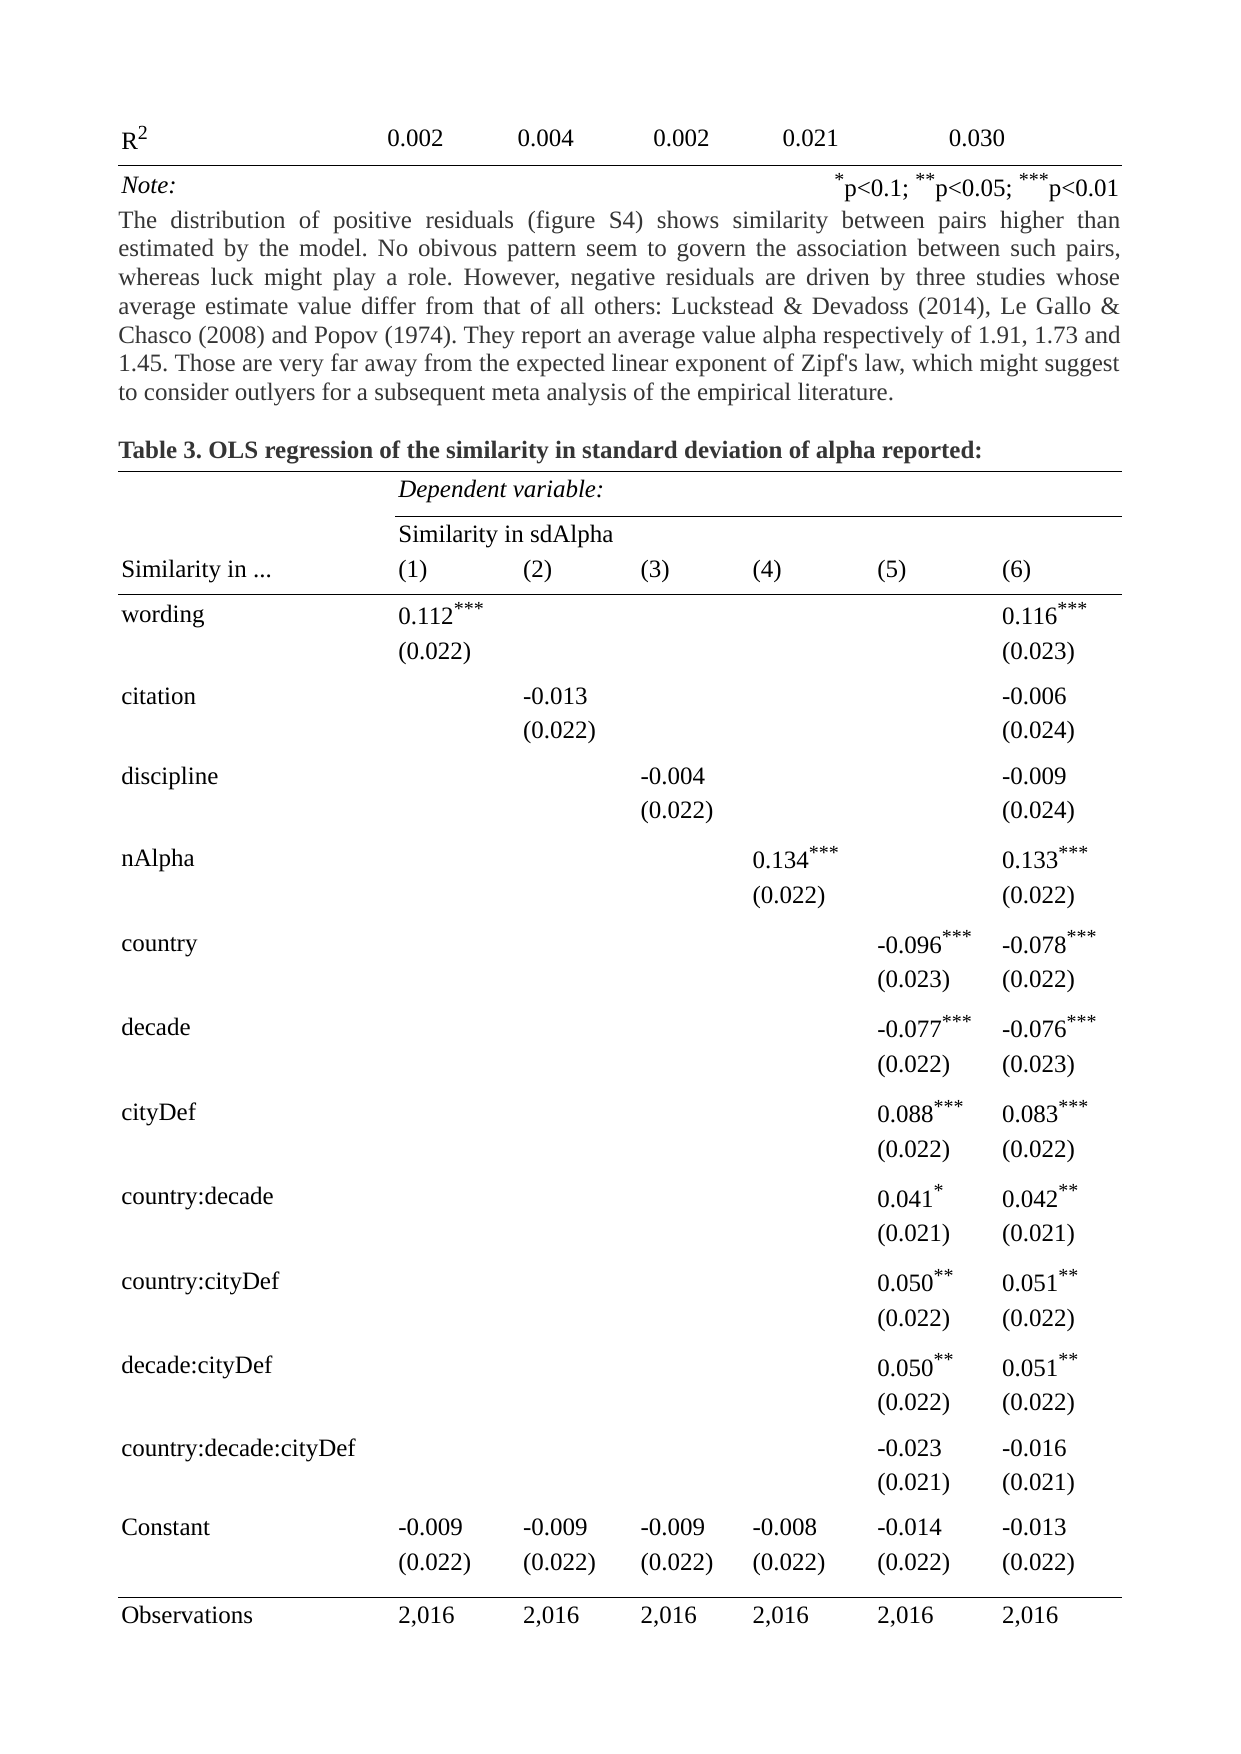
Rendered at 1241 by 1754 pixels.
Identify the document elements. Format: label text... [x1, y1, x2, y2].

table_cell [638, 922, 749, 962]
table_cell (0.022) [749, 1544, 874, 1579]
table_cell [638, 713, 749, 747]
table_cell [749, 1091, 874, 1131]
table_cell [118, 1081, 395, 1091]
table_cell [749, 1215, 874, 1250]
table_cell [874, 1250, 999, 1261]
table_cell [395, 1499, 520, 1509]
table_cell [874, 713, 999, 747]
table_cell [520, 633, 637, 667]
table_cell [520, 1345, 637, 1384]
text The distribution of positive residuals (figure S4) shows similarity between pairs higher than estimated by the model. No obivous pattern seem to govern the association between such pairs, whereas luck might play a role. However, negative residuals are driven by three studies whose average estimate value differ from that of all others: Luckstead & Devadoss (2014), Le Gallo & Chasco (2008) and Popov (1974). They report an average value alpha respectively of 1.91, 1.73 and 1.45. Those are very far away from the expected linear exponent of Zipf's law, which might suggest to consider outlyers for a subsequent meta analysis of the empirical literature. [118, 205, 1122, 406]
table_cell [395, 1419, 520, 1430]
table_cell [395, 747, 520, 758]
table_cell [395, 1165, 520, 1176]
table_cell [520, 1215, 637, 1250]
table_cell [749, 678, 874, 713]
table_cell [999, 1499, 1122, 1509]
table_cell [638, 1464, 749, 1499]
table_cell 0.133*** [999, 838, 1122, 877]
table_cell [395, 838, 520, 877]
table_cell [520, 1419, 637, 1430]
table_cell [638, 1081, 749, 1091]
table_cell [118, 877, 395, 912]
table_cell [520, 668, 637, 678]
table_cell cityDef [118, 1091, 395, 1131]
table_cell [520, 1165, 637, 1176]
table_cell [395, 962, 520, 996]
table_cell [638, 1345, 749, 1384]
table_cell [395, 1250, 520, 1261]
table_cell [520, 758, 637, 792]
table_cell [520, 1385, 637, 1419]
table_cell [118, 962, 395, 996]
table_cell [520, 1091, 637, 1131]
table_cell -0.009 [999, 758, 1122, 792]
table_cell [638, 1131, 749, 1165]
table_cell Note: [118, 166, 384, 205]
table_cell [638, 1419, 749, 1430]
table_cell [749, 1007, 874, 1046]
table_cell 0.088*** [874, 1091, 999, 1131]
table_cell [749, 1250, 874, 1261]
table_cell 2,016 [395, 1598, 520, 1632]
table_cell [395, 1081, 520, 1091]
table_cell [118, 827, 395, 838]
table_cell [118, 1499, 395, 1509]
table_cell [118, 1335, 395, 1345]
table_cell 0.002 [384, 118, 514, 157]
table_cell decade [118, 1007, 395, 1046]
table_cell [520, 1250, 637, 1261]
table_cell (5) [874, 551, 999, 586]
table_cell (0.022) [874, 1544, 999, 1579]
table_cell [999, 668, 1122, 678]
table_cell [749, 1335, 874, 1345]
table_cell [118, 1419, 395, 1430]
table_cell [999, 1335, 1122, 1345]
table_cell [638, 595, 749, 633]
table_cell [638, 912, 749, 922]
table_cell (0.022) [874, 1300, 999, 1334]
table_cell -0.023 [874, 1430, 999, 1464]
table_cell [638, 838, 749, 877]
table_cell (0.022) [520, 1544, 637, 1579]
table_cell [874, 1499, 999, 1509]
table_cell wording [118, 595, 395, 633]
table_cell [749, 1345, 874, 1384]
table_cell [749, 1579, 874, 1589]
table_cell [638, 1261, 749, 1300]
table_cell [638, 1215, 749, 1250]
table_cell country:decade [118, 1176, 395, 1215]
table_cell nAlpha [118, 838, 395, 877]
table_cell [118, 472, 395, 506]
table_cell (0.022) [638, 1544, 749, 1579]
table_cell [874, 827, 999, 838]
table_cell [395, 1215, 520, 1250]
table_cell [999, 1250, 1122, 1261]
table_cell [874, 1081, 999, 1091]
table_cell -0.009 [638, 1510, 749, 1544]
table_cell [520, 877, 637, 912]
table_cell [749, 1261, 874, 1300]
table_cell [395, 1345, 520, 1384]
table_cell [520, 962, 637, 996]
table_cell [395, 1430, 520, 1464]
table_cell [874, 996, 999, 1007]
table_cell [395, 1007, 520, 1046]
table_cell -0.009 [520, 1510, 637, 1544]
table_cell [395, 793, 520, 827]
table_cell [395, 1579, 520, 1589]
table_cell (4) [749, 551, 874, 586]
table_cell Similarity in sdAlpha [395, 517, 1122, 551]
table_cell [749, 1131, 874, 1165]
table_cell discipline [118, 758, 395, 792]
table_cell [520, 793, 637, 827]
table_cell [395, 1091, 520, 1131]
table_cell [749, 793, 874, 827]
table_cell (3) [638, 551, 749, 586]
table_cell [638, 877, 749, 912]
table_cell 0.041* [874, 1176, 999, 1215]
table_cell Observations [118, 1598, 395, 1632]
table_cell [638, 1165, 749, 1176]
table_cell [874, 877, 999, 912]
table_cell [118, 1589, 1122, 1597]
table_cell (6) [999, 551, 1122, 586]
table_cell [395, 668, 520, 678]
table_cell [520, 747, 637, 758]
table_cell 2,016 [749, 1598, 874, 1632]
table_cell [874, 1335, 999, 1345]
table_cell [999, 1579, 1122, 1589]
table_cell (0.021) [874, 1215, 999, 1250]
table_cell [395, 758, 520, 792]
table_cell [638, 1091, 749, 1131]
table_cell [395, 1261, 520, 1300]
table_cell 0.050** [874, 1345, 999, 1384]
table_cell [638, 1385, 749, 1419]
table_cell -0.008 [749, 1510, 874, 1544]
table_cell [395, 506, 1122, 516]
text Table 3. OLS regression of the similarity in standard deviation of alpha reported: [118, 435, 1122, 463]
table_cell (0.021) [999, 1215, 1122, 1250]
table_cell [118, 586, 1122, 593]
table_cell [118, 1046, 395, 1081]
table_cell (0.022) [999, 1300, 1122, 1334]
table_cell [749, 1165, 874, 1176]
table_cell [638, 1499, 749, 1509]
table_cell country:decade:cityDef [118, 1430, 395, 1464]
table_cell [118, 747, 395, 758]
table_cell [638, 827, 749, 838]
table_cell country [118, 922, 395, 962]
table_cell [520, 1046, 637, 1081]
table_cell [749, 1430, 874, 1464]
table_cell [749, 758, 874, 792]
table_cell -0.004 [638, 758, 749, 792]
table_cell -0.016 [999, 1430, 1122, 1464]
table_cell 2,016 [638, 1598, 749, 1632]
table_cell (0.022) [999, 962, 1122, 996]
table_cell [520, 922, 637, 962]
table_cell 0.042** [999, 1176, 1122, 1215]
table_cell [395, 922, 520, 962]
table_cell [520, 1261, 637, 1300]
table_cell 0.051** [999, 1261, 1122, 1300]
table_cell [874, 793, 999, 827]
table_cell [638, 1579, 749, 1589]
table_cell [874, 1419, 999, 1430]
table_cell [874, 912, 999, 922]
table_cell [520, 1300, 637, 1334]
table_cell [999, 912, 1122, 922]
table_cell [520, 1131, 637, 1165]
table_cell [999, 1165, 1122, 1176]
table_cell [118, 1579, 395, 1589]
table_cell (2) [520, 551, 637, 586]
table_cell [638, 1250, 749, 1261]
table_cell [118, 633, 395, 667]
table_cell [395, 827, 520, 838]
table_cell [520, 1176, 637, 1215]
table_cell [749, 668, 874, 678]
table_cell [395, 1300, 520, 1334]
table_cell 0.134*** [749, 838, 874, 877]
table_cell -0.006 [999, 678, 1122, 713]
table_cell [874, 633, 999, 667]
table_cell [118, 912, 395, 922]
table_cell [395, 1385, 520, 1419]
table_cell [874, 838, 999, 877]
table_cell (0.023) [874, 962, 999, 996]
table_cell (0.021) [999, 1464, 1122, 1499]
table_cell country:cityDef [118, 1261, 395, 1300]
table_cell -0.013 [520, 678, 637, 713]
table_cell [118, 713, 395, 747]
table_cell [749, 922, 874, 962]
table_cell R2 [118, 118, 384, 157]
table_cell (0.024) [999, 713, 1122, 747]
table_cell (0.021) [874, 1464, 999, 1499]
table_cell [118, 996, 395, 1007]
table_cell [520, 912, 637, 922]
table_cell [638, 962, 749, 996]
table_cell [749, 747, 874, 758]
table_cell [638, 1046, 749, 1081]
table_cell [638, 1007, 749, 1046]
table_cell [118, 1300, 395, 1334]
table_cell [520, 1430, 637, 1464]
table_cell [874, 1165, 999, 1176]
table_cell [638, 996, 749, 1007]
table_cell *p<0.1; **p<0.05; ***p<0.01 [384, 166, 1122, 205]
table_cell [395, 678, 520, 713]
table_cell [638, 1335, 749, 1345]
table_cell -0.096*** [874, 922, 999, 962]
table_cell [118, 158, 1122, 165]
table_cell 0.004 [515, 118, 650, 157]
table_cell [118, 1131, 395, 1165]
table_cell (0.024) [999, 793, 1122, 827]
table_cell 0.050** [874, 1261, 999, 1300]
table_cell (0.022) [999, 877, 1122, 912]
table_cell -0.013 [999, 1510, 1122, 1544]
table_cell [520, 996, 637, 1007]
table_cell [520, 1335, 637, 1345]
table_cell (0.022) [999, 1385, 1122, 1419]
table_cell 0.083*** [999, 1091, 1122, 1131]
table_cell citation [118, 678, 395, 713]
table_cell [395, 1131, 520, 1165]
table_cell 0.021 [779, 118, 946, 157]
table_cell [874, 678, 999, 713]
table_cell [749, 1046, 874, 1081]
table_cell [999, 1419, 1122, 1430]
table_cell (0.022) [520, 713, 637, 747]
table_cell 0.116*** [999, 595, 1122, 633]
table_cell [395, 877, 520, 912]
table_cell [118, 793, 395, 827]
table_cell [638, 1430, 749, 1464]
table_cell [749, 1176, 874, 1215]
table_cell [395, 1046, 520, 1081]
table_cell [638, 668, 749, 678]
table_cell [874, 747, 999, 758]
table_cell [874, 668, 999, 678]
table_cell (1) [395, 551, 520, 586]
table_cell -0.009 [395, 1510, 520, 1544]
table_cell [118, 1250, 395, 1261]
table_cell 0.112*** [395, 595, 520, 633]
table_cell [520, 1081, 637, 1091]
table_cell 0.002 [650, 118, 779, 157]
table_cell [999, 996, 1122, 1007]
table_cell [520, 838, 637, 877]
table_cell -0.014 [874, 1510, 999, 1544]
table_cell [395, 996, 520, 1007]
table_cell [520, 1464, 637, 1499]
table_cell [118, 1215, 395, 1250]
table_cell [118, 1165, 395, 1176]
table_cell [118, 506, 395, 516]
table_cell decade:cityDef [118, 1345, 395, 1384]
table_cell [118, 1385, 395, 1419]
table_cell [749, 1499, 874, 1509]
table_cell -0.077*** [874, 1007, 999, 1046]
table_cell Constant [118, 1510, 395, 1544]
table_cell (0.022) [874, 1131, 999, 1165]
table_cell [395, 1176, 520, 1215]
table_cell [638, 1300, 749, 1334]
table_cell [520, 595, 637, 633]
table_cell (0.023) [999, 1046, 1122, 1081]
table_cell [118, 1464, 395, 1499]
table_cell 2,016 [520, 1598, 637, 1632]
table_cell [874, 1579, 999, 1589]
table_cell (0.022) [874, 1385, 999, 1419]
table_cell (0.022) [395, 1544, 520, 1579]
table_cell [118, 668, 395, 678]
table_cell [749, 1081, 874, 1091]
table_cell [118, 516, 395, 551]
table_cell [520, 1579, 637, 1589]
table_cell [395, 1464, 520, 1499]
table_cell -0.076*** [999, 1007, 1122, 1046]
table_cell (0.022) [638, 793, 749, 827]
table_cell (0.023) [999, 633, 1122, 667]
table_cell [520, 827, 637, 838]
table_cell (0.022) [999, 1131, 1122, 1165]
table_cell 2,016 [874, 1598, 999, 1632]
table_cell Dependent variable: [395, 472, 1122, 506]
table_cell [999, 747, 1122, 758]
table_cell [118, 1544, 395, 1579]
table_cell [638, 1176, 749, 1215]
table_cell [749, 1385, 874, 1419]
table_cell [395, 713, 520, 747]
table_cell (0.022) [749, 877, 874, 912]
table_cell [749, 827, 874, 838]
table_cell [520, 1499, 637, 1509]
table_cell [749, 1300, 874, 1334]
table_cell [749, 996, 874, 1007]
table_cell [999, 1081, 1122, 1091]
table_header [118, 464, 1122, 471]
table_cell [749, 713, 874, 747]
table_cell [874, 595, 999, 633]
table_cell [999, 827, 1122, 838]
table_cell [638, 633, 749, 667]
table_cell [749, 912, 874, 922]
table_cell [749, 1464, 874, 1499]
table_cell [395, 912, 520, 922]
table_cell [749, 633, 874, 667]
table_cell 2,016 [999, 1598, 1122, 1632]
table_cell [520, 1007, 637, 1046]
table_cell [874, 758, 999, 792]
table_cell -0.078*** [999, 922, 1122, 962]
table_cell [749, 1419, 874, 1430]
table_cell (0.022) [999, 1544, 1122, 1579]
table_cell (0.022) [395, 633, 520, 667]
table_cell [395, 1335, 520, 1345]
table_cell 0.030 [946, 118, 1122, 157]
table_cell [638, 678, 749, 713]
table_cell Similarity in ... [118, 551, 395, 586]
table_cell (0.022) [874, 1046, 999, 1081]
table_cell [749, 962, 874, 996]
table_cell [638, 747, 749, 758]
table_cell 0.051** [999, 1345, 1122, 1384]
table_cell [749, 595, 874, 633]
